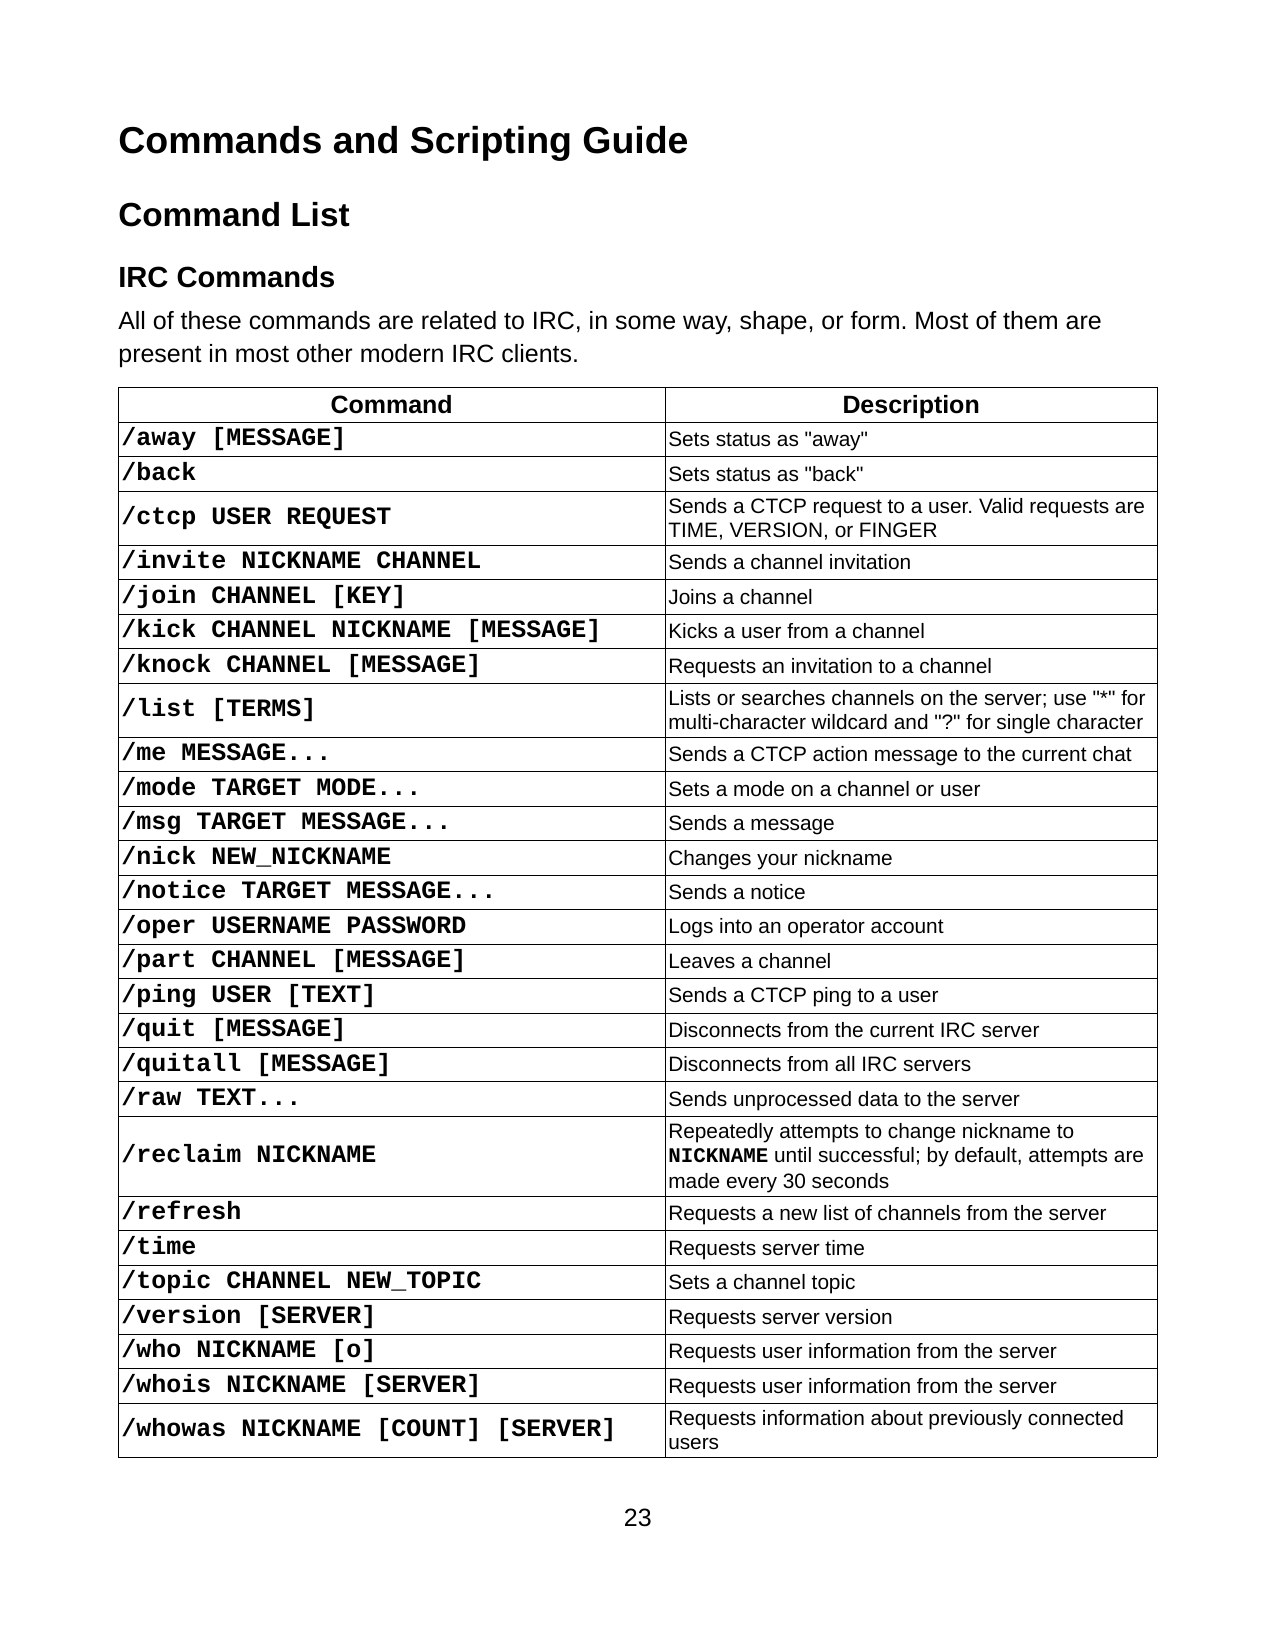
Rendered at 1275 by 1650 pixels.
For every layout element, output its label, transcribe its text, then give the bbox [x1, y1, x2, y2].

table_header Command [119, 388, 665, 422]
table_cell Sets a mode on a channel or user [666, 772, 1157, 806]
table_cell /ctcp USER REQUEST [119, 492, 665, 545]
table_cell /invite NICKNAME CHANNEL [119, 546, 665, 579]
table_cell Lists or searches channels on the server; use "*" for multi-character wildcard and "?" for single character [666, 684, 1157, 737]
table_cell Disconnects from the current IRC server [666, 1014, 1157, 1047]
table_cell Sends a CTCP request to a user. Valid requests are TIME, VERSION, or FINGER [666, 492, 1157, 545]
table_cell /topic CHANNEL NEW_TOPIC [119, 1266, 665, 1299]
table_cell Sets status as "away" [666, 423, 1157, 456]
subtitle IRC Commands [118, 260, 1157, 294]
table_cell Sends unprocessed data to the server [666, 1082, 1157, 1116]
table_cell Sends a message [666, 807, 1157, 840]
table_cell /mode TARGET MODE... [119, 772, 665, 806]
table_cell Requests user information from the server [666, 1369, 1157, 1403]
table_cell Repeatedly attempts to change nickname to NICKNAME until successful; by default, attempts are made every 30 seconds [666, 1117, 1157, 1196]
table_header Description [666, 388, 1157, 422]
table_cell Requests an invitation to a channel [666, 649, 1157, 683]
table_cell Joins a channel [666, 580, 1157, 614]
table_cell /whois NICKNAME [SERVER] [119, 1369, 665, 1403]
table_cell Disconnects from all IRC servers [666, 1048, 1157, 1081]
subtitle Commands and Scripting Guide [118, 118, 1157, 161]
table_cell /me MESSAGE... [119, 738, 665, 771]
table_cell Sets a channel topic [666, 1266, 1157, 1299]
table_cell /away [MESSAGE] [119, 423, 665, 456]
table_cell /ping USER [TEXT] [119, 979, 665, 1012]
table_cell Requests server version [666, 1300, 1157, 1334]
table_cell /back [119, 457, 665, 491]
text All of these commands are related to IRC, in some way, shape, or form. Most of them are present in most other modern IRC clients. [118, 306, 1157, 368]
table_cell Requests a new list of channels from the server [666, 1197, 1157, 1230]
table_cell /list [TERMS] [119, 684, 665, 737]
table_cell Sends a notice [666, 876, 1157, 909]
table_cell /kick CHANNEL NICKNAME [MESSAGE] [119, 615, 665, 648]
table_cell /quitall [MESSAGE] [119, 1048, 665, 1081]
table_cell Sends a CTCP action message to the current chat [666, 738, 1157, 771]
table_cell /join CHANNEL [KEY] [119, 580, 665, 614]
table_cell /time [119, 1231, 665, 1265]
table_cell Requests user information from the server [666, 1335, 1157, 1368]
table_cell Requests information about previously connected users [666, 1404, 1157, 1457]
table_cell /msg TARGET MESSAGE... [119, 807, 665, 840]
table_cell /version [SERVER] [119, 1300, 665, 1334]
table_cell /part CHANNEL [MESSAGE] [119, 945, 665, 978]
table_cell /knock CHANNEL [MESSAGE] [119, 649, 665, 683]
table_cell /who NICKNAME [o] [119, 1335, 665, 1368]
table_cell /oper USERNAME PASSWORD [119, 910, 665, 943]
table_cell Changes your nickname [666, 841, 1157, 874]
table_cell /refresh [119, 1197, 665, 1230]
table_cell /whowas NICKNAME [COUNT] [SERVER] [119, 1404, 665, 1457]
table_cell Leaves a channel [666, 945, 1157, 978]
table_cell Logs into an operator account [666, 910, 1157, 943]
table_cell /reclaim NICKNAME [119, 1117, 665, 1196]
table_cell Requests server time [666, 1231, 1157, 1265]
table_cell /notice TARGET MESSAGE... [119, 876, 665, 909]
table_cell /raw TEXT... [119, 1082, 665, 1116]
table_cell /quit [MESSAGE] [119, 1014, 665, 1047]
subtitle Command List [118, 194, 1157, 233]
table_cell Sets status as "back" [666, 457, 1157, 491]
table_cell Kicks a user from a channel [666, 615, 1157, 648]
table_cell /nick NEW_NICKNAME [119, 841, 665, 874]
table_cell Sends a channel invitation [666, 546, 1157, 579]
table_cell Sends a CTCP ping to a user [666, 979, 1157, 1012]
